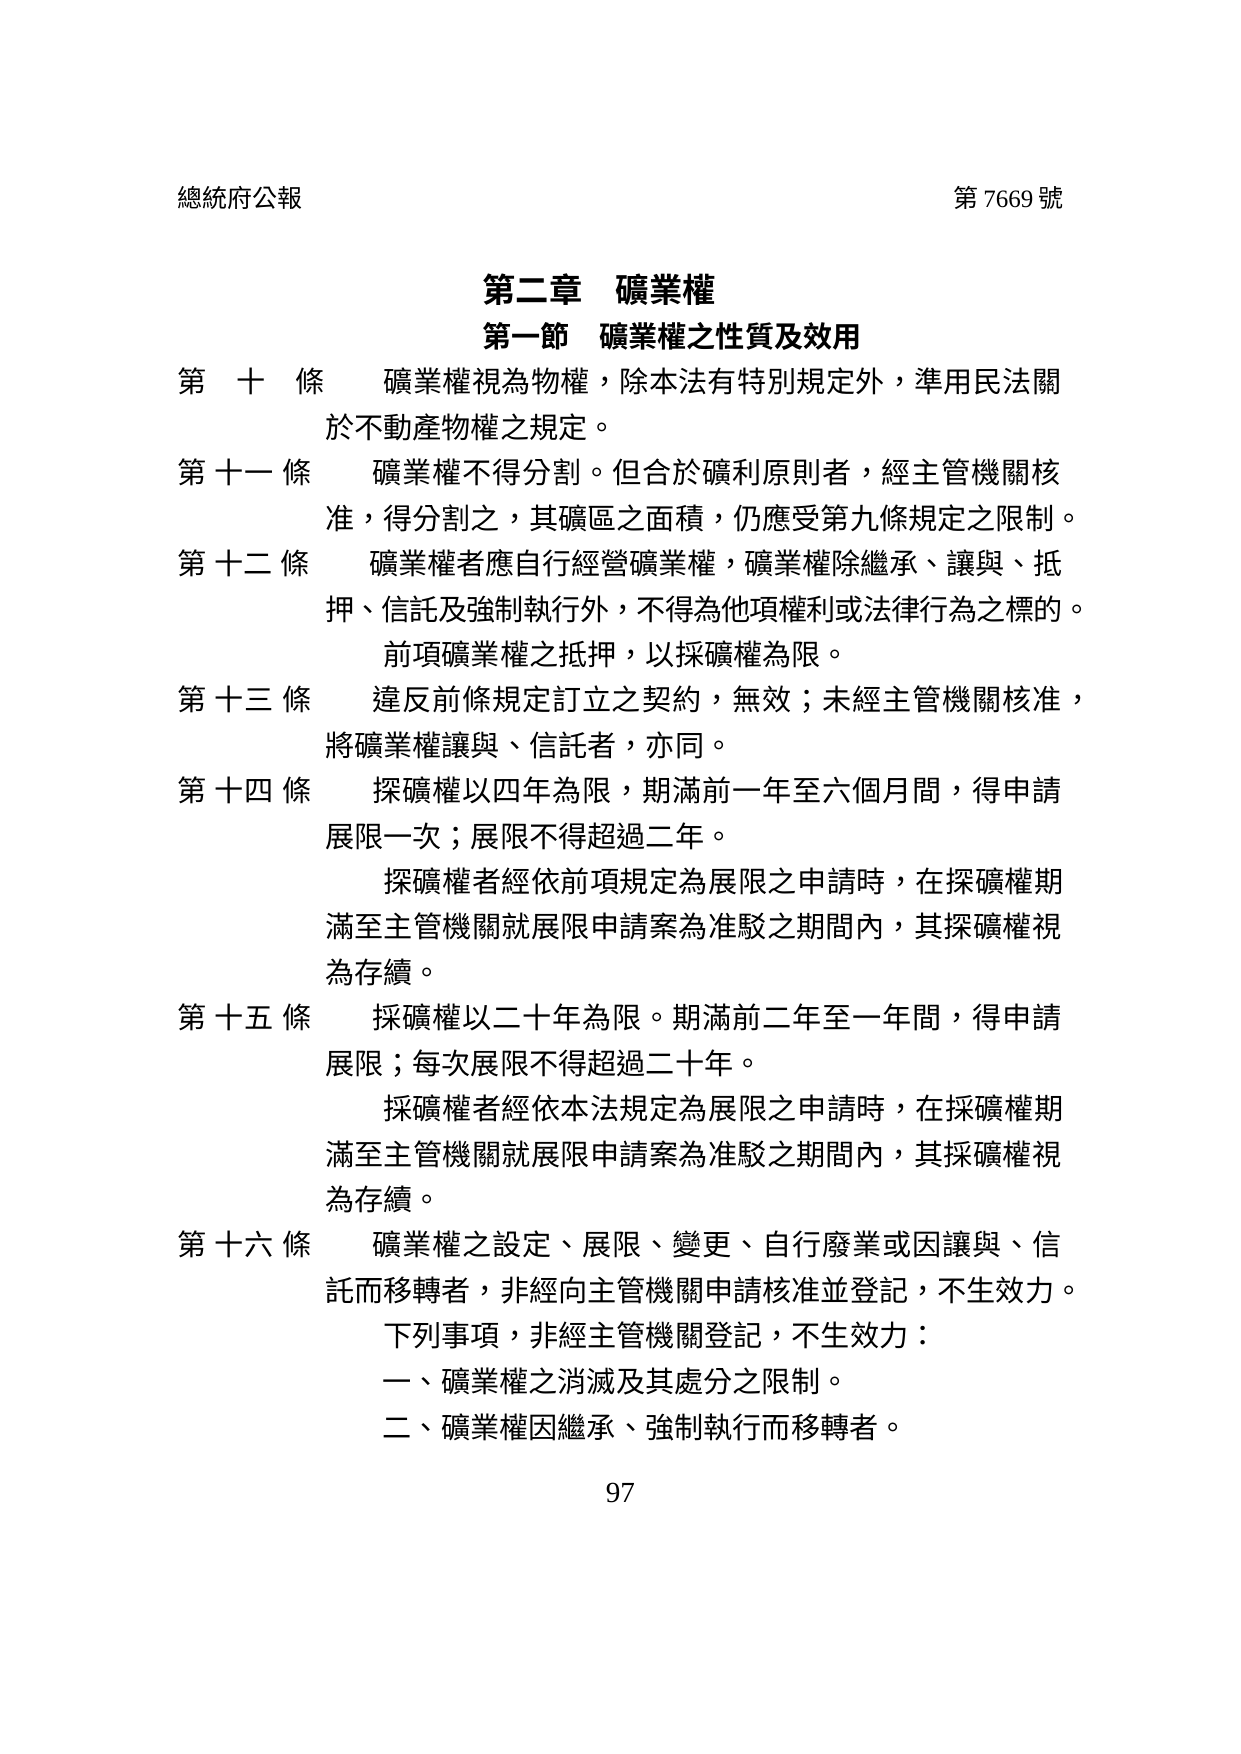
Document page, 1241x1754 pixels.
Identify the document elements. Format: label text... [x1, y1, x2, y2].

text 第 十一 條 礦業權不得分割。但合於礦利原則者，經主管機關核准，得分割之，其礦區之面積，仍應受第九條規定之限制。 [177, 447, 1063, 538]
text 第二章 礦業權 [482, 266, 1063, 311]
text 前項礦業權之抵押，以採礦權為限。 [325, 629, 1063, 674]
text 下列事項，非經主管機關登記，不生效力： [325, 1310, 1063, 1356]
text 探礦權者經依前項規定為展限之申請時，在探礦權期滿至主管機關就展限申請案為准駁之期間內，其探礦權視為存續。 [325, 856, 1063, 992]
text 第 十二 條 礦業權者應自行經營礦業權，礦業權除繼承、讓與、抵押、信託及強制執行外，不得為他項權利或法律行為之標的。 [177, 538, 1063, 629]
text 第 十 條 礦業權視為物權，除本法有特別規定外，準用民法關於不動產物權之規定。 [177, 357, 1063, 447]
text 第 十五 條 採礦權以二十年為限。期滿前二年至一年間，得申請展限；每次展限不得超過二十年。 [177, 992, 1063, 1083]
text 第 十六 條 礦業權之設定、展限、變更、自行廢業或因讓與、信託而移轉者，非經向主管機關申請核准並登記，不生效力。 [177, 1219, 1063, 1310]
text 一、 礦業權之消滅及其處分之限制。 [382, 1356, 1063, 1401]
text 第一節 礦業權之性質及效用 [482, 311, 1063, 357]
text 第 十四 條 探礦權以四年為限，期滿前一年至六個月間，得申請展限一次；展限不得超過二年。 [177, 765, 1063, 856]
text 第 十三 條 違反前條規定訂立之契約，無效；未經主管機關核准，將礦業權讓與、信託者，亦同。 [177, 674, 1063, 765]
text 採礦權者經依本法規定為展限之申請時，在採礦權期滿至主管機關就展限申請案為准駁之期間內，其採礦權視為存續。 [325, 1083, 1063, 1219]
text 二、 礦業權因繼承、強制執行而移轉者。 [382, 1401, 1063, 1448]
